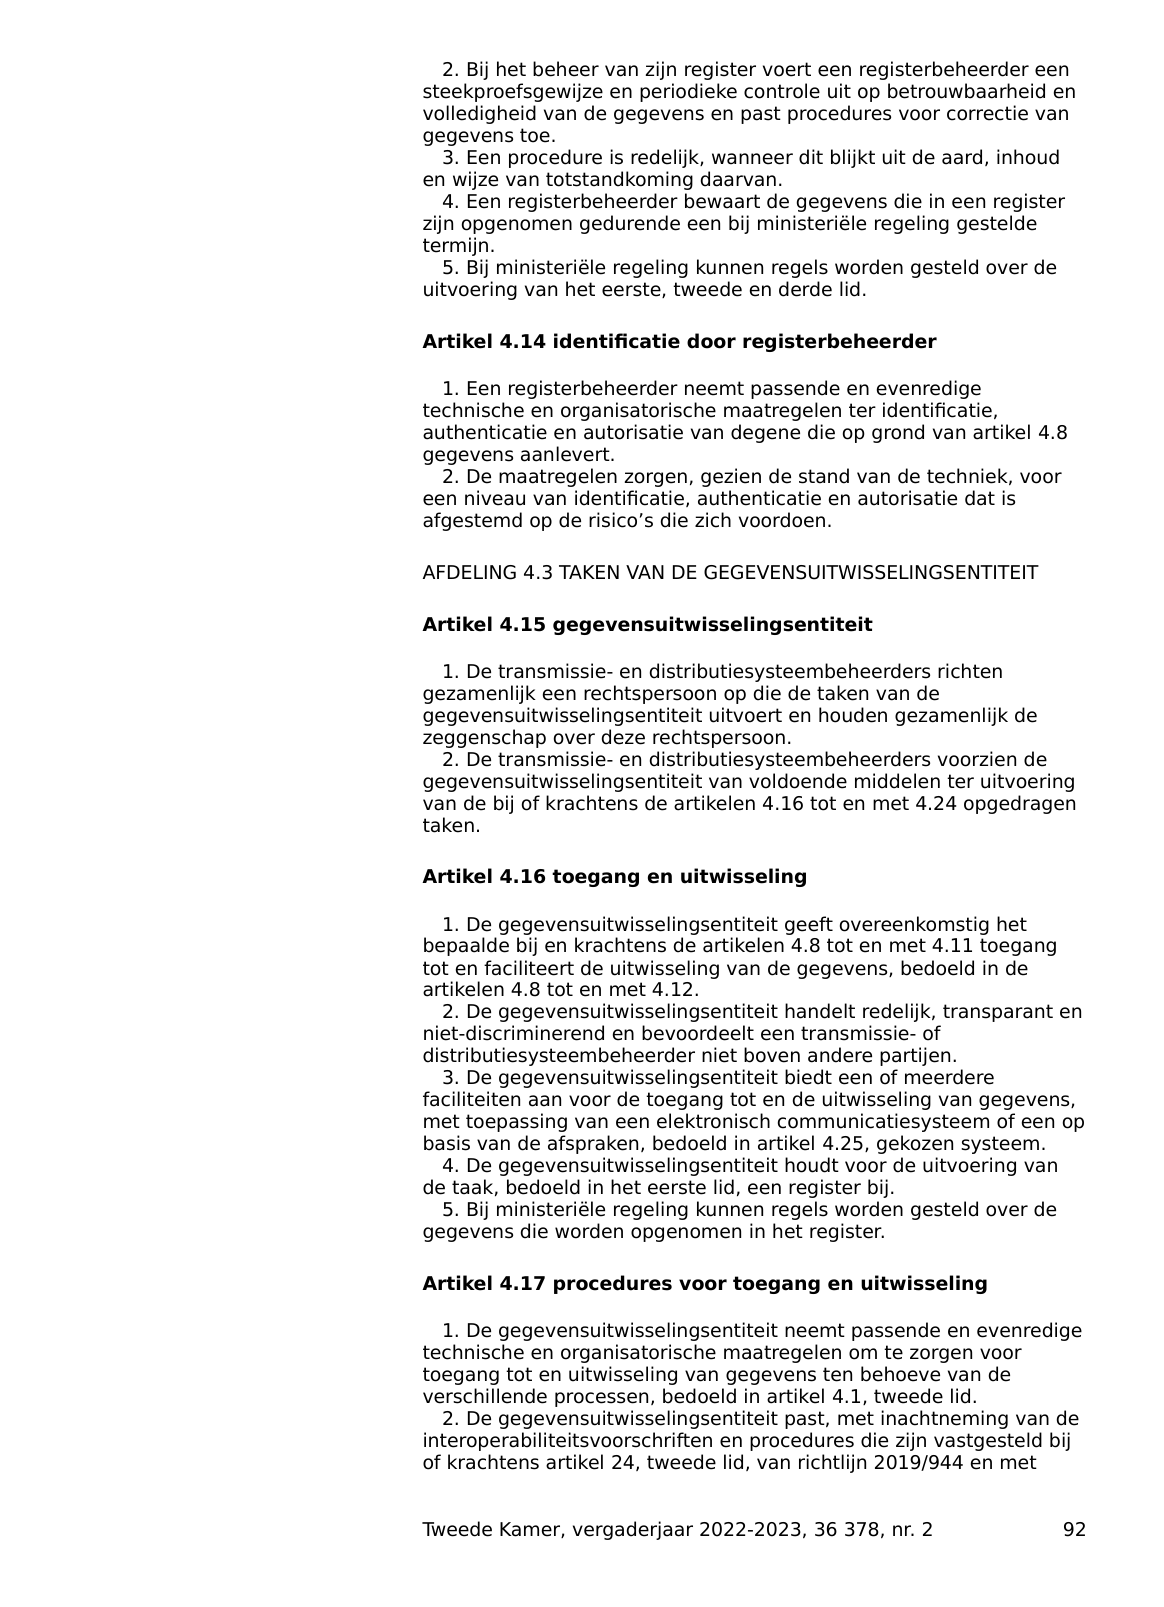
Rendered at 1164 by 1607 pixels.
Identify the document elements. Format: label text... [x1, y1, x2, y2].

text 4. De gegevensuitwisselingsentiteit houdt voor de uitvoering van de taak, bedoeld in het eerste lid, een register bij. [422, 1155, 1087, 1199]
text 3. Een procedure is redelijk, wanneer dit blijkt uit de aard, inhoud en wijze van totstandkoming daarvan. [422, 147, 1087, 191]
subtitle Artikel 4.17 procedures voor toegang en uitwisseling [422, 1273, 1087, 1295]
text 2. De maatregelen zorgen, gezien de stand van de techniek, voor een niveau van identificatie, authenticatie en autorisatie dat is afgestemd op de risico’s die zich voordoen. [422, 466, 1087, 532]
subtitle Artikel 4.16 toegang en uitwisseling [422, 866, 1087, 888]
text 3. De gegevensuitwisselingsentiteit biedt een of meerdere faciliteiten aan voor de toegang tot en de uitwisseling van gegevens, met toepassing van een elektronisch communicatiesysteem of een op basis van de afspraken, bedoeld in artikel 4.25, gekozen systeem. [422, 1067, 1087, 1155]
text 5. Bij ministeriële regeling kunnen regels worden gesteld over de gegevens die worden opgenomen in het register. [422, 1199, 1087, 1243]
text 2. De gegevensuitwisselingsentiteit past, met inachtneming van de interoperabiliteitsvoorschriften en procedures die zijn vastgesteld bij of krachtens artikel 24, tweede lid, van richtlijn 2019/944 en met [422, 1408, 1087, 1474]
text 1. Een registerbeheerder neemt passende en evenredige technische en organisatorische maatregelen ter identificatie, authenticatie en autorisatie van degene die op grond van artikel 4.8 gegevens aanlevert. [422, 378, 1087, 466]
text 2. De gegevensuitwisselingsentiteit handelt redelijk, transparant en niet-discriminerend en bevoordeelt een transmissie- of distributiesysteembeheerder niet boven andere partijen. [422, 1001, 1087, 1067]
text 2. Bij het beheer van zijn register voert een registerbeheerder een steekproefsgewijze en periodieke controle uit op betrouwbaarheid en volledigheid van de gegevens en past procedures voor correctie van gegevens toe. [422, 59, 1087, 147]
text 4. Een registerbeheerder bewaart de gegevens die in een register zijn opgenomen gedurende een bij ministeriële regeling gestelde termijn. [422, 191, 1087, 257]
subtitle Artikel 4.15 gegevensuitwisselingsentiteit [422, 614, 1087, 636]
subtitle AFDELING 4.3 TAKEN VAN DE GEGEVENSUITWISSELINGSENTITEIT [422, 562, 1087, 584]
subtitle Artikel 4.14 identificatie door registerbeheerder [422, 331, 1087, 353]
text 1. De gegevensuitwisselingsentiteit neemt passende en evenredige technische en organisatorische maatregelen om te zorgen voor toegang tot en uitwisseling van gegevens ten behoeve van de verschillende processen, bedoeld in artikel 4.1, tweede lid. [422, 1320, 1087, 1408]
text 1. De transmissie- en distributiesysteembeheerders richten gezamenlijk een rechtspersoon op die de taken van de gegevensuitwisselingsentiteit uitvoert en houden gezamenlijk de zeggenschap over deze rechtspersoon. [422, 661, 1087, 748]
text 1. De gegevensuitwisselingsentiteit geeft overeenkomstig het bepaalde bij en krachtens de artikelen 4.8 tot en met 4.11 toegang tot en faciliteert de uitwisseling van de gegevens, bedoeld in de artikelen 4.8 tot en met 4.12. [422, 913, 1087, 1001]
text 5. Bij ministeriële regeling kunnen regels worden gesteld over de uitvoering van het eerste, tweede en derde lid. [422, 257, 1087, 301]
text 2. De transmissie- en distributiesysteembeheerders voorzien de gegevensuitwisselingsentiteit van voldoende middelen ter uitvoering van de bij of krachtens de artikelen 4.16 tot en met 4.24 opgedragen taken. [422, 748, 1087, 836]
